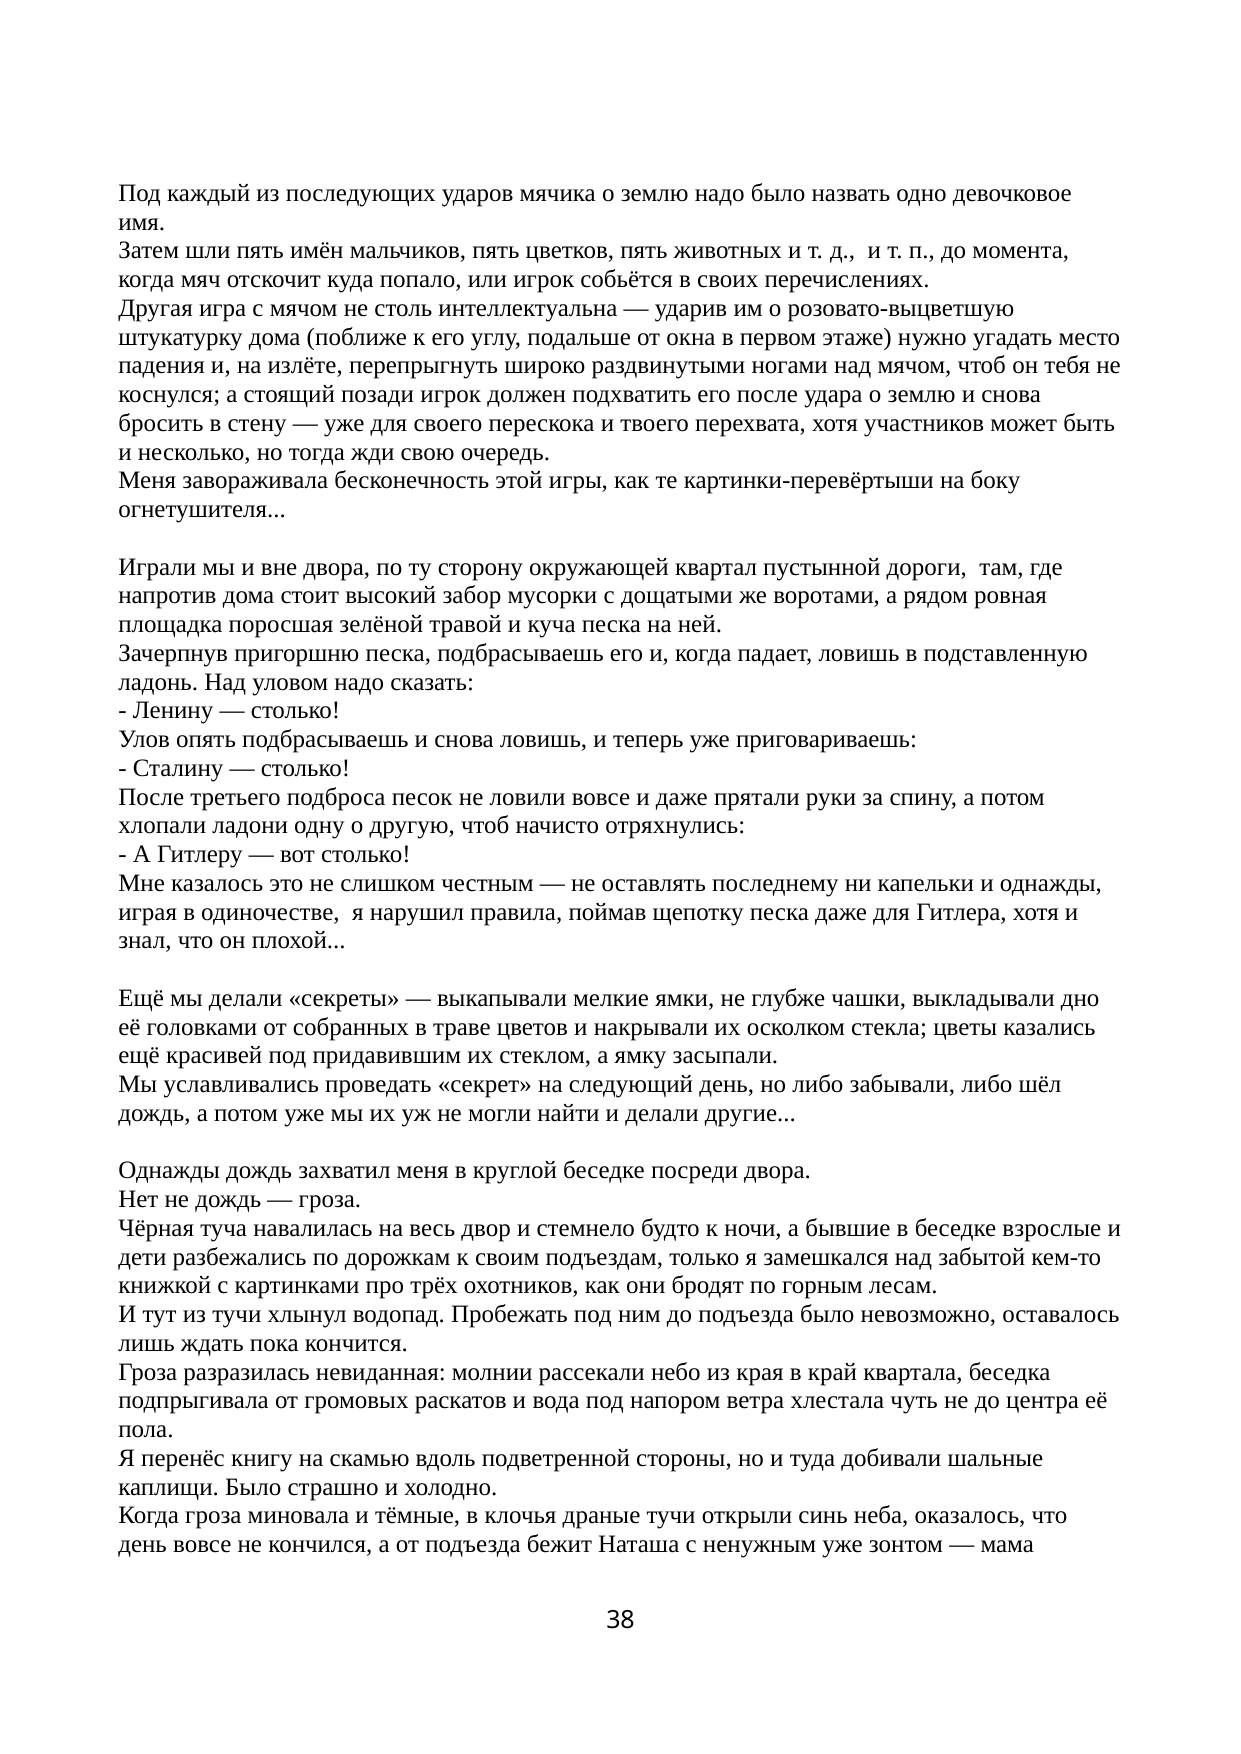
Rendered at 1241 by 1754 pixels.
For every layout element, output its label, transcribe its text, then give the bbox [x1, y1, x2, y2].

text Другая игра с мячом не столь интеллектуальна — ударив им о розовато-выцветшую штукатурку дома (поближе к его углу, подальше от окна в первом этаже) нужно угадать место падения и, на излёте, перепрыгнуть широко раздвинутыми ногами над мячом, чтоб он тебя не коснулся; а стоящий позади игрок должен подхватить его после удара о землю и снова бросить в стену — уже для своего перескока и твоего перехвата, хотя участников может быть и несколько, но тогда жди свою очередь. [118, 293, 1122, 466]
text - А Гитлеру — вот столько! [118, 839, 1122, 868]
text Зачерпнув пригоршню песка, подбрасываешь его и, когда падает, ловишь в подставленную ладонь. Над уловом надо сказать: [118, 638, 1122, 696]
text Ещё мы делали «секреты» — выкапывали мелкие ямки, не глубже чашки, выкладывали дно её головками от собранных в траве цветов и накрывали их осколком стекла; цветы казались ещё красивей под придавившим их стеклом, а ямку засыпали. [118, 983, 1122, 1069]
text После третьего подброса песок не ловили вовсе и даже прятали руки за спину, а потом хлопали ладони одну о другую, чтоб начисто отряхнулись: [118, 782, 1122, 839]
text Затем шли пять имён мальчиков, пять цветков, пять животных и т. д., и т. п., до момента, когда мяч отскочит куда попало, или игрок собьётся в своих перечислениях. [118, 236, 1122, 293]
text Я перенёс книгу на скамью вдоль подветренной стороны, но и туда добивали шальные каплищи. Было страшно и холодно. [118, 1443, 1122, 1501]
text Под каждый из последующих ударов мячика о землю надо было назвать одно девочковое имя. [118, 178, 1122, 236]
text Улов опять подбрасываешь и снова ловишь, и теперь уже приговариваешь: [118, 724, 1122, 753]
text - Сталину — столько! [118, 753, 1122, 782]
text Чёрная туча навалилась на весь двор и стемнело будто к ночи, а бывшие в беседке взрослые и дети разбежались по дорожкам к своим подъездам, только я замешкался над забытой кем-то книжкой с картинками про трёх охотников, как они бродят по горным лесам. [118, 1213, 1122, 1299]
text Меня завораживала бесконечность этой игры, как те картинки-перевёртыши на боку огнетушителя... [118, 466, 1122, 523]
text Гроза разразилась невиданная: молнии рассекали небо из края в край квартала, беседка подпрыгивала от громовых раскатов и вода под напором ветра хлестала чуть не до центра её пола. [118, 1357, 1122, 1443]
text Мне казалось это не слишком честным — не оставлять последнему ни капельки и однажды, играя в одиночестве, я нарушил правила, поймав щепотку песка даже для Гитлера, хотя и знал, что он плохой... [118, 868, 1122, 954]
text Мы уславливались проведать «секрет» на следующий день, но либо забывали, либо шёл дождь, а потом уже мы их уж не могли найти и делали другие... [118, 1069, 1122, 1127]
text Нет не дождь — гроза. [118, 1184, 1122, 1213]
text И тут из тучи хлынул водопад. Пробежать под ним до подъезда было невозможно, оставалось лишь ждать пока кончится. [118, 1299, 1122, 1357]
text Когда гроза миновала и тёмные, в клочья драные тучи открыли синь неба, оказалось, что день вовсе не кончился, а от подъезда бежит Наташа с ненужным уже зонтом — мама [118, 1501, 1122, 1558]
text Играли мы и вне двора, по ту сторону окружающей квартал пустынной дороги, там, где напротив дома стоит высокий забор мусорки с дощатыми же воротами, а рядом ровная площадка поросшая зелёной травой и куча песка на ней. [118, 552, 1122, 638]
text - Ленину — столько! [118, 696, 1122, 724]
text Однажды дождь захватил меня в круглой беседке посреди двора. [118, 1156, 1122, 1184]
